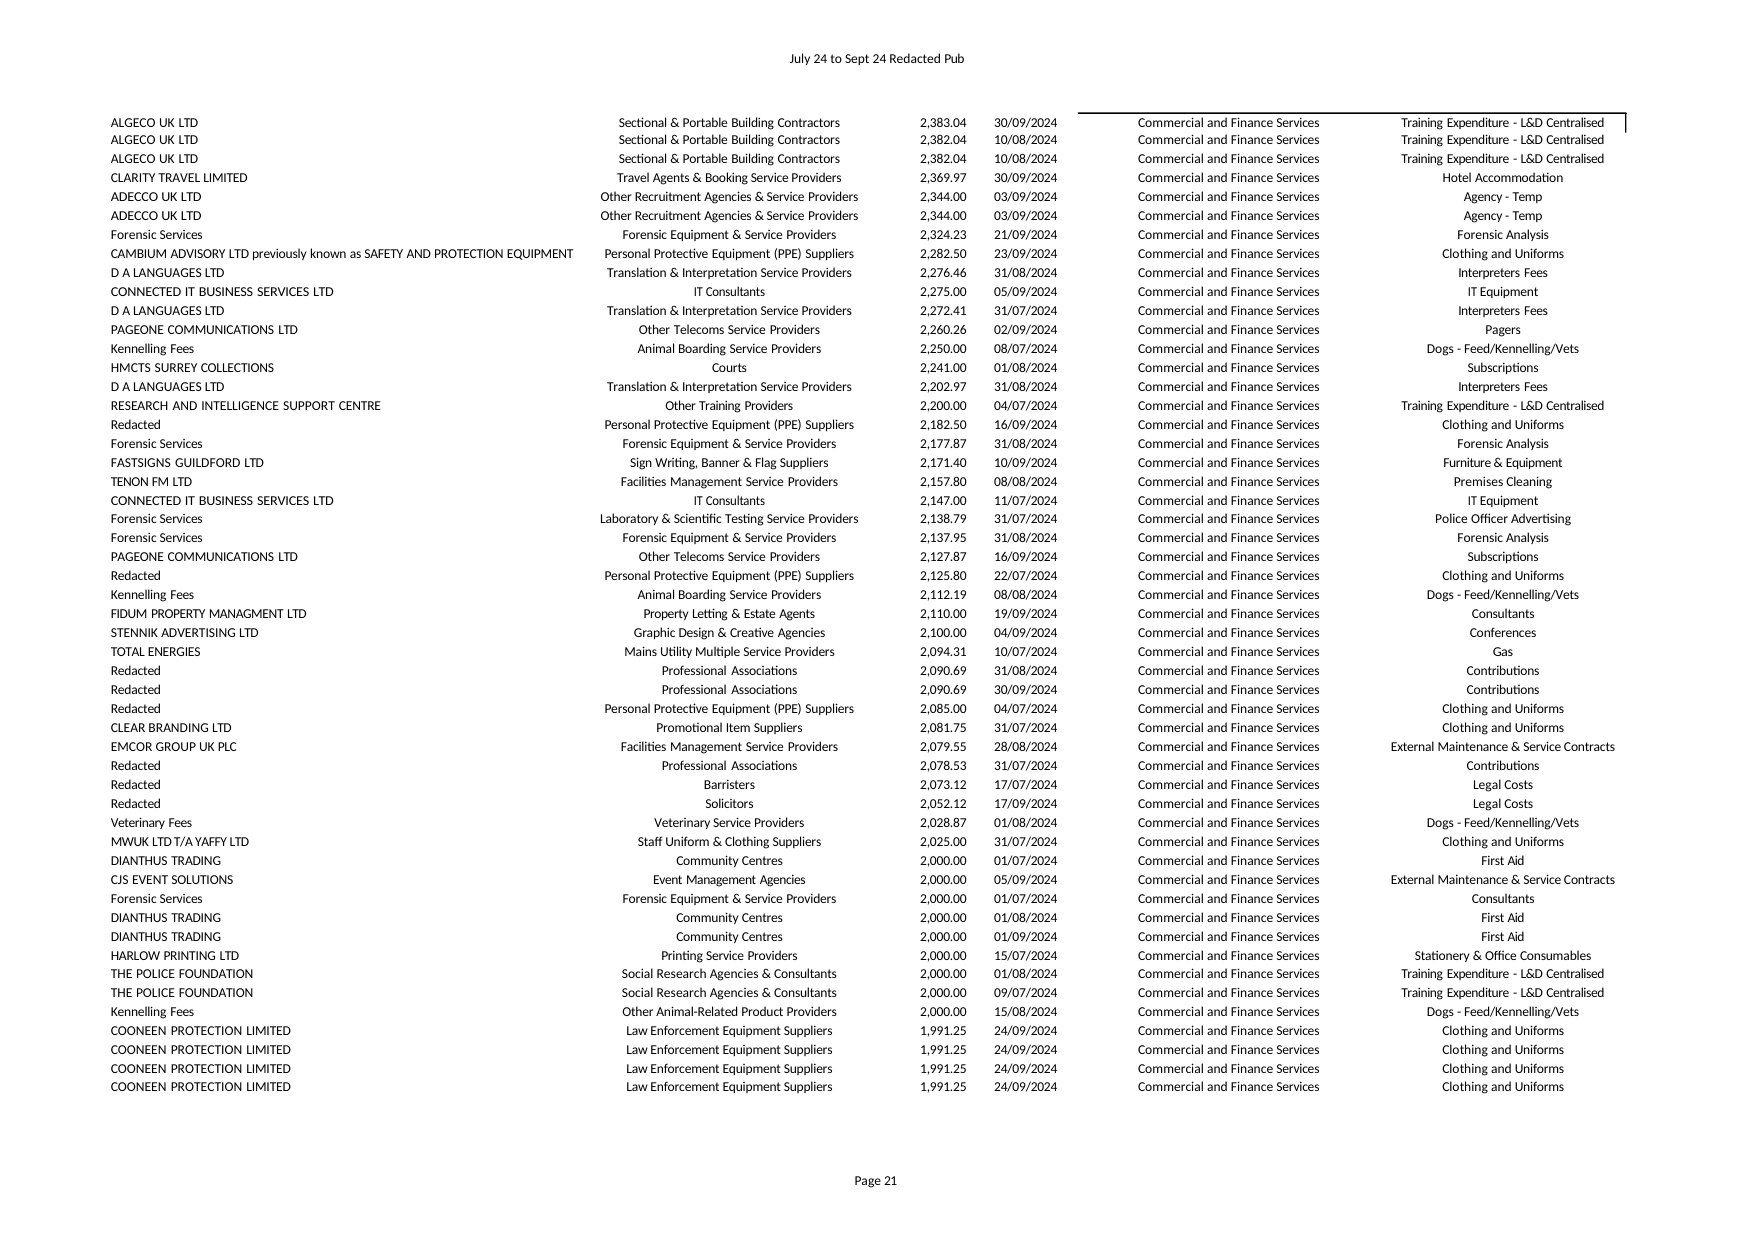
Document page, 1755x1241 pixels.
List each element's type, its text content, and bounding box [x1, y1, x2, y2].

table_cell 01/07/2024 [978, 889, 1078, 908]
table_cell Courts [588, 359, 885, 377]
table_cell 2,276.46 [885, 264, 978, 283]
table_cell 23/09/2024 [978, 245, 1078, 264]
table_cell 24/09/2024 [978, 1079, 1078, 1097]
table_cell Forensic Services [109, 889, 588, 908]
table_cell 2,000.00 [885, 984, 978, 1003]
table_cell 31/07/2024 [978, 757, 1078, 776]
table_cell 2,000.00 [885, 965, 978, 984]
table_cell Commercial and Finance Services [1078, 150, 1379, 169]
table_cell Community Centres [588, 927, 885, 946]
table_cell Personal Protective Equipment (PPE) Suppliers [588, 415, 885, 434]
table_cell 30/09/2024 [978, 681, 1078, 700]
table_cell 04/07/2024 [978, 396, 1078, 415]
table_cell COONEEN PROTECTION LIMITED [109, 1060, 588, 1079]
table_cell Clothing and Uniforms [1380, 1079, 1627, 1097]
table_cell Mains Utility Multiple Service Providers [588, 643, 885, 662]
table_cell 24/09/2024 [978, 1041, 1078, 1060]
table_cell Interpreters Fees [1380, 264, 1627, 283]
table_cell 2,127.87 [885, 548, 978, 567]
table_cell Translation & Interpretation Service Providers [588, 264, 885, 283]
table_cell IT Consultants [588, 491, 885, 510]
table_cell Commercial and Finance Services [1078, 870, 1379, 889]
table_cell Redacted [109, 681, 588, 700]
table_cell 11/07/2024 [978, 491, 1078, 510]
table_cell Commercial and Finance Services [1078, 1041, 1379, 1060]
table_cell COONEEN PROTECTION LIMITED [109, 1041, 588, 1060]
table_cell Forensic Services [109, 529, 588, 548]
table_cell Commercial and Finance Services [1078, 491, 1379, 510]
table_cell Translation & Interpretation Service Providers [588, 378, 885, 396]
table_cell FASTSIGNS GUILDFORD LTD [109, 453, 588, 472]
table_cell Commercial and Finance Services [1078, 169, 1379, 188]
table_cell Commercial and Finance Services [1078, 264, 1379, 283]
table_cell Hotel Accommodation [1380, 169, 1627, 188]
table_cell 31/08/2024 [978, 662, 1078, 681]
table_cell Consultants [1380, 889, 1627, 908]
table_cell 2,147.00 [885, 491, 978, 510]
table_cell Commercial and Finance Services [1078, 245, 1379, 264]
table_cell PAGEONE COMMUNICATIONS LTD [109, 548, 588, 567]
table_cell Commercial and Finance Services [1078, 114, 1379, 131]
table_cell Commercial and Finance Services [1078, 851, 1379, 870]
table_cell Commercial and Finance Services [1078, 833, 1379, 851]
table_cell Solicitors [588, 795, 885, 813]
table_cell Clothing and Uniforms [1380, 719, 1627, 738]
table_cell Commercial and Finance Services [1078, 681, 1379, 700]
table_cell Property Letting & Estate Agents [588, 605, 885, 624]
table_cell Printing Service Providers [588, 946, 885, 965]
table_cell Redacted [109, 795, 588, 813]
table_cell Commercial and Finance Services [1078, 946, 1379, 965]
table_cell FIDUM PROPERTY MANAGMENT LTD [109, 605, 588, 624]
table_cell 2,081.75 [885, 719, 978, 738]
table_cell Training Expenditure - L&D Centralised [1380, 114, 1625, 131]
table_cell 31/07/2024 [978, 302, 1078, 321]
table_cell Commercial and Finance Services [1078, 415, 1379, 434]
table_cell 24/09/2024 [978, 1022, 1078, 1041]
table_cell 2,110.00 [885, 605, 978, 624]
table_cell TOTAL ENERGIES [109, 643, 588, 662]
table_cell Commercial and Finance Services [1078, 738, 1379, 757]
table_cell STENNIK ADVERTISING LTD [109, 624, 588, 643]
table_cell 28/08/2024 [978, 738, 1078, 757]
table_cell Commercial and Finance Services [1078, 396, 1379, 415]
table_cell HARLOW PRINTING LTD [109, 946, 588, 965]
table_cell 1,991.25 [885, 1022, 978, 1041]
table_cell Interpreters Fees [1380, 302, 1627, 321]
table_cell Commercial and Finance Services [1078, 586, 1379, 605]
table_cell MWUK LTD T/A YAFFY LTD [109, 833, 588, 851]
table_cell Training Expenditure - L&D Centralised [1380, 131, 1627, 150]
table_cell 2,275.00 [885, 283, 978, 302]
table_cell Translation & Interpretation Service Providers [588, 302, 885, 321]
table_cell Redacted [109, 776, 588, 794]
table_cell Commercial and Finance Services [1078, 643, 1379, 662]
table_cell Facilities Management Service Providers [588, 738, 885, 757]
table_cell Subscriptions [1380, 359, 1627, 377]
table_cell Redacted [109, 567, 588, 586]
table_cell Other Training Providers [588, 396, 885, 415]
table_cell Forensic Equipment & Service Providers [588, 434, 885, 453]
table_cell 19/09/2024 [978, 605, 1078, 624]
table_cell D A LANGUAGES LTD [109, 302, 588, 321]
table_cell COONEEN PROTECTION LIMITED [109, 1022, 588, 1041]
table_cell 10/07/2024 [978, 643, 1078, 662]
table_cell Agency - Temp [1380, 188, 1627, 207]
table_cell Commercial and Finance Services [1078, 283, 1379, 302]
table_cell IT Equipment [1380, 283, 1627, 302]
table_cell Redacted [109, 700, 588, 719]
table_cell Event Management Agencies [588, 870, 885, 889]
table_cell Commercial and Finance Services [1078, 719, 1379, 738]
table_cell 17/07/2024 [978, 776, 1078, 794]
table_cell 16/09/2024 [978, 548, 1078, 567]
table_cell IT Equipment [1380, 491, 1627, 510]
table_cell CONNECTED IT BUSINESS SERVICES LTD [109, 491, 588, 510]
table_cell Forensic Analysis [1380, 529, 1627, 548]
table_cell DIANTHUS TRADING [109, 851, 588, 870]
table_cell Commercial and Finance Services [1078, 700, 1379, 719]
table_cell Commercial and Finance Services [1078, 321, 1379, 339]
table_cell Other Telecoms Service Providers [588, 321, 885, 339]
table_cell 2,182.50 [885, 415, 978, 434]
table_cell Commercial and Finance Services [1078, 814, 1379, 832]
table_cell Contributions [1380, 662, 1627, 681]
table_cell Staff Uniform & Clothing Suppliers [588, 833, 885, 851]
table_cell Commercial and Finance Services [1078, 662, 1379, 681]
table_cell 31/08/2024 [978, 378, 1078, 396]
table_cell 01/08/2024 [978, 965, 1078, 984]
table_cell 04/07/2024 [978, 700, 1078, 719]
table_cell Commercial and Finance Services [1078, 302, 1379, 321]
table_cell Redacted [109, 662, 588, 681]
table_cell 2,000.00 [885, 851, 978, 870]
table_cell Commercial and Finance Services [1078, 1079, 1379, 1097]
table_cell 31/07/2024 [978, 510, 1078, 529]
table_cell Forensic Analysis [1380, 226, 1627, 245]
table_cell Commercial and Finance Services [1078, 567, 1379, 586]
table_cell Commercial and Finance Services [1078, 359, 1379, 377]
table_cell Commercial and Finance Services [1078, 226, 1379, 245]
table_cell Redacted [109, 757, 588, 776]
table_cell Commercial and Finance Services [1078, 207, 1379, 226]
table_cell 2,272.41 [885, 302, 978, 321]
table_cell Forensic Equipment & Service Providers [588, 889, 885, 908]
table_cell Police Officer Advertising [1380, 510, 1627, 529]
table_cell Clothing and Uniforms [1380, 1060, 1627, 1079]
table_cell Clothing and Uniforms [1380, 245, 1627, 264]
table_cell 31/08/2024 [978, 264, 1078, 283]
table_cell 01/08/2024 [978, 908, 1078, 927]
table_cell Commercial and Finance Services [1078, 908, 1379, 927]
table_cell Sectional & Portable Building Contractors [588, 150, 885, 169]
table_cell 2,383.04 [885, 113, 978, 131]
table_cell 2,112.19 [885, 586, 978, 605]
table_cell Commercial and Finance Services [1078, 510, 1379, 529]
table_cell Commercial and Finance Services [1078, 1060, 1379, 1079]
table_cell Animal Boarding Service Providers [588, 586, 885, 605]
table_cell Sectional & Portable Building Contractors [588, 131, 885, 150]
table_cell Animal Boarding Service Providers [588, 340, 885, 358]
table_cell HMCTS SURREY COLLECTIONS [109, 359, 588, 377]
table_cell Commercial and Finance Services [1078, 927, 1379, 946]
table_cell 04/09/2024 [978, 624, 1078, 643]
table_cell Forensic Analysis [1380, 434, 1627, 453]
table_cell D A LANGUAGES LTD [109, 378, 588, 396]
table_cell 09/07/2024 [978, 984, 1078, 1003]
table_cell Other Recruitment Agencies & Service Providers [588, 188, 885, 207]
table_cell 2,079.55 [885, 738, 978, 757]
table_cell Commercial and Finance Services [1078, 605, 1379, 624]
table_cell Clothing and Uniforms [1380, 700, 1627, 719]
table_cell 30/09/2024 [978, 169, 1078, 188]
table_cell CJS EVENT SOLUTIONS [109, 870, 588, 889]
table_cell 2,177.87 [885, 434, 978, 453]
table_cell Commercial and Finance Services [1078, 453, 1379, 472]
table_cell Training Expenditure - L&D Centralised [1380, 396, 1627, 415]
table_cell First Aid [1380, 927, 1627, 946]
table_cell THE POLICE FOUNDATION [109, 984, 588, 1003]
table_cell 24/09/2024 [978, 1060, 1078, 1079]
table_cell 2,000.00 [885, 889, 978, 908]
table_cell Barristers [588, 776, 885, 794]
table_cell Veterinary Fees [109, 814, 588, 832]
table_cell ALGECO UK LTD [109, 131, 588, 150]
table_cell Commercial and Finance Services [1078, 472, 1379, 491]
table_cell 08/08/2024 [978, 586, 1078, 605]
table_cell Clothing and Uniforms [1380, 1022, 1627, 1041]
table_cell 2,000.00 [885, 946, 978, 965]
table_cell 2,078.53 [885, 757, 978, 776]
table_cell 2,073.12 [885, 776, 978, 794]
table_cell Commercial and Finance Services [1078, 795, 1379, 813]
table_cell Commercial and Finance Services [1078, 984, 1379, 1003]
table_cell Training Expenditure - L&D Centralised [1380, 984, 1627, 1003]
table_cell Law Enforcement Equipment Suppliers [588, 1022, 885, 1041]
table_cell 2,000.00 [885, 927, 978, 946]
table_cell Training Expenditure - L&D Centralised [1380, 150, 1627, 169]
table_cell 2,382.04 [885, 150, 978, 169]
table_cell 2,171.40 [885, 453, 978, 472]
table_cell Dogs - Feed/Kennelling/Vets [1380, 586, 1627, 605]
table_cell Gas [1380, 643, 1627, 662]
table_cell 08/07/2024 [978, 340, 1078, 358]
table_cell 2,324.23 [885, 226, 978, 245]
table_cell 1,991.25 [885, 1079, 978, 1097]
table_cell Commercial and Finance Services [1078, 965, 1379, 984]
table_cell 2,200.00 [885, 396, 978, 415]
table_cell Travel Agents & Booking Service Providers [588, 169, 885, 188]
table_cell Social Research Agencies & Consultants [588, 965, 885, 984]
table_cell First Aid [1380, 908, 1627, 927]
table_cell 01/08/2024 [978, 814, 1078, 832]
table_cell Forensic Equipment & Service Providers [588, 529, 885, 548]
table_cell 2,000.00 [885, 1003, 978, 1022]
table_cell 02/09/2024 [978, 321, 1078, 339]
table_cell Personal Protective Equipment (PPE) Suppliers [588, 245, 885, 264]
table_cell Clothing and Uniforms [1380, 833, 1627, 851]
table_cell Consultants [1380, 605, 1627, 624]
table_cell Commercial and Finance Services [1078, 624, 1379, 643]
table_cell Kennelling Fees [109, 586, 588, 605]
table_cell 03/09/2024 [978, 188, 1078, 207]
table_cell 17/09/2024 [978, 795, 1078, 813]
table_cell CONNECTED IT BUSINESS SERVICES LTD [109, 283, 588, 302]
table_cell Other Recruitment Agencies & Service Providers [588, 207, 885, 226]
table_cell Commercial and Finance Services [1078, 757, 1379, 776]
table_cell CLEAR BRANDING LTD [109, 719, 588, 738]
table_cell Legal Costs [1380, 795, 1627, 813]
table_cell 15/08/2024 [978, 1003, 1078, 1022]
table_cell Conferences [1380, 624, 1627, 643]
table_cell Kennelling Fees [109, 340, 588, 358]
table_cell 03/09/2024 [978, 207, 1078, 226]
table_cell First Aid [1380, 851, 1627, 870]
table_cell 2,202.97 [885, 378, 978, 396]
table_cell Commercial and Finance Services [1078, 131, 1379, 150]
table_cell 2,260.26 [885, 321, 978, 339]
table_cell DIANTHUS TRADING [109, 927, 588, 946]
table_cell 16/09/2024 [978, 415, 1078, 434]
table_cell 2,344.00 [885, 188, 978, 207]
table_cell Interpreters Fees [1380, 378, 1627, 396]
table_cell Professional Associations [588, 681, 885, 700]
table_cell 2,282.50 [885, 245, 978, 264]
table_cell ADECCO UK LTD [109, 207, 588, 226]
table_cell 2,000.00 [885, 870, 978, 889]
table_cell Commercial and Finance Services [1078, 548, 1379, 567]
table_cell Other Telecoms Service Providers [588, 548, 885, 567]
table_cell 2,085.00 [885, 700, 978, 719]
table_cell 2,241.00 [885, 359, 978, 377]
table_cell Sign Writing, Banner & Flag Suppliers [588, 453, 885, 472]
table_cell 31/08/2024 [978, 434, 1078, 453]
table_cell Commercial and Finance Services [1078, 889, 1379, 908]
table_cell 2,138.79 [885, 510, 978, 529]
table_cell 2,344.00 [885, 207, 978, 226]
table_cell THE POLICE FOUNDATION [109, 965, 588, 984]
table_cell 2,090.69 [885, 681, 978, 700]
table_cell Contributions [1380, 757, 1627, 776]
table_cell 1,991.25 [885, 1060, 978, 1079]
table_cell Commercial and Finance Services [1078, 1022, 1379, 1041]
table_cell 2,000.00 [885, 908, 978, 927]
table_cell External Maintenance & Service Contracts [1380, 870, 1627, 889]
table_cell Commercial and Finance Services [1078, 529, 1379, 548]
table_cell COONEEN PROTECTION LIMITED [109, 1079, 588, 1097]
table_cell 2,090.69 [885, 662, 978, 681]
table_cell Personal Protective Equipment (PPE) Suppliers [588, 567, 885, 586]
table_cell Commercial and Finance Services [1078, 776, 1379, 794]
table_cell Promotional Item Suppliers [588, 719, 885, 738]
table_cell Law Enforcement Equipment Suppliers [588, 1041, 885, 1060]
table_cell 2,157.80 [885, 472, 978, 491]
table_cell Subscriptions [1380, 548, 1627, 567]
table_cell 2,025.00 [885, 833, 978, 851]
table_cell 01/09/2024 [978, 927, 1078, 946]
table_cell 01/08/2024 [978, 359, 1078, 377]
table_cell Stationery & Office Consumables [1380, 946, 1627, 965]
table_cell 1,991.25 [885, 1041, 978, 1060]
table_cell Forensic Equipment & Service Providers [588, 226, 885, 245]
table_cell 31/07/2024 [978, 719, 1078, 738]
table_cell 2,125.80 [885, 567, 978, 586]
table_cell Agency - Temp [1380, 207, 1627, 226]
table_cell Laboratory & Scientific Testing Service Providers [588, 510, 885, 529]
table_cell 31/08/2024 [978, 529, 1078, 548]
table_cell ALGECO UK LTD [109, 150, 588, 169]
table_cell Clothing and Uniforms [1380, 1041, 1627, 1060]
table_cell Forensic Services [109, 434, 588, 453]
table_cell Sectional & Portable Building Contractors [588, 113, 885, 131]
table_cell Commercial and Finance Services [1078, 378, 1379, 396]
table_cell Professional Associations [588, 757, 885, 776]
table_cell 10/09/2024 [978, 453, 1078, 472]
table_cell Other Animal-Related Product Providers [588, 1003, 885, 1022]
table_cell EMCOR GROUP UK PLC [109, 738, 588, 757]
table_cell PAGEONE COMMUNICATIONS LTD [109, 321, 588, 339]
table_cell 08/08/2024 [978, 472, 1078, 491]
table_cell Kennelling Fees [109, 1003, 588, 1022]
table_cell Dogs - Feed/Kennelling/Vets [1380, 814, 1627, 832]
table_cell Legal Costs [1380, 776, 1627, 794]
table_cell 30/09/2024 [978, 113, 1078, 131]
table_cell CAMBIUM ADVISORY LTD previously known as SAFETY AND PROTECTION EQUIPMENT [109, 245, 588, 264]
table_cell Premises Cleaning [1380, 472, 1627, 491]
table_cell Facilities Management Service Providers [588, 472, 885, 491]
table_cell D A LANGUAGES LTD [109, 264, 588, 283]
table_cell Dogs - Feed/Kennelling/Vets [1380, 340, 1627, 358]
table_cell Commercial and Finance Services [1078, 1003, 1379, 1022]
table_cell Commercial and Finance Services [1078, 434, 1379, 453]
table_cell Pagers [1380, 321, 1627, 339]
table_cell Professional Associations [588, 662, 885, 681]
table_cell Forensic Services [109, 226, 588, 245]
table_cell 2,052.12 [885, 795, 978, 813]
table_cell 15/07/2024 [978, 946, 1078, 965]
table_cell 2,382.04 [885, 131, 978, 150]
table_cell Contributions [1380, 681, 1627, 700]
table_cell ALGECO UK LTD [109, 113, 588, 131]
table_cell ADECCO UK LTD [109, 188, 588, 207]
table_cell IT Consultants [588, 283, 885, 302]
table_cell 2,100.00 [885, 624, 978, 643]
table_cell 05/09/2024 [978, 870, 1078, 889]
table_cell DIANTHUS TRADING [109, 908, 588, 927]
table_cell Dogs - Feed/Kennelling/Vets [1380, 1003, 1627, 1022]
table_cell Veterinary Service Providers [588, 814, 885, 832]
table_cell 05/09/2024 [978, 283, 1078, 302]
table_cell Redacted [109, 415, 588, 434]
table_cell 2,137.95 [885, 529, 978, 548]
table_cell Clothing and Uniforms [1380, 415, 1627, 434]
table_cell Personal Protective Equipment (PPE) Suppliers [588, 700, 885, 719]
table_cell Graphic Design & Creative Agencies [588, 624, 885, 643]
table_cell 10/08/2024 [978, 131, 1078, 150]
table_cell Law Enforcement Equipment Suppliers [588, 1060, 885, 1079]
table_cell 10/08/2024 [978, 150, 1078, 169]
table_cell RESEARCH AND INTELLIGENCE SUPPORT CENTRE [109, 396, 588, 415]
table_cell Forensic Services [109, 510, 588, 529]
table_cell Community Centres [588, 851, 885, 870]
table_cell Training Expenditure - L&D Centralised [1380, 965, 1627, 984]
table_cell 2,369.97 [885, 169, 978, 188]
table_cell Commercial and Finance Services [1078, 340, 1379, 358]
table_cell 31/07/2024 [978, 833, 1078, 851]
table_cell 2,250.00 [885, 340, 978, 358]
table_cell Furniture & Equipment [1380, 453, 1627, 472]
table_cell CLARITY TRAVEL LIMITED [109, 169, 588, 188]
table_cell 22/07/2024 [978, 567, 1078, 586]
table_cell 2,094.31 [885, 643, 978, 662]
table_cell 01/07/2024 [978, 851, 1078, 870]
table_cell Commercial and Finance Services [1078, 188, 1379, 207]
table_cell 21/09/2024 [978, 226, 1078, 245]
table_cell Law Enforcement Equipment Suppliers [588, 1079, 885, 1097]
table_cell TENON FM LTD [109, 472, 588, 491]
table_cell Clothing and Uniforms [1380, 567, 1627, 586]
table_cell External Maintenance & Service Contracts [1380, 738, 1627, 757]
table_cell 2,028.87 [885, 814, 978, 832]
table_cell Social Research Agencies & Consultants [588, 984, 885, 1003]
table_cell Community Centres [588, 908, 885, 927]
